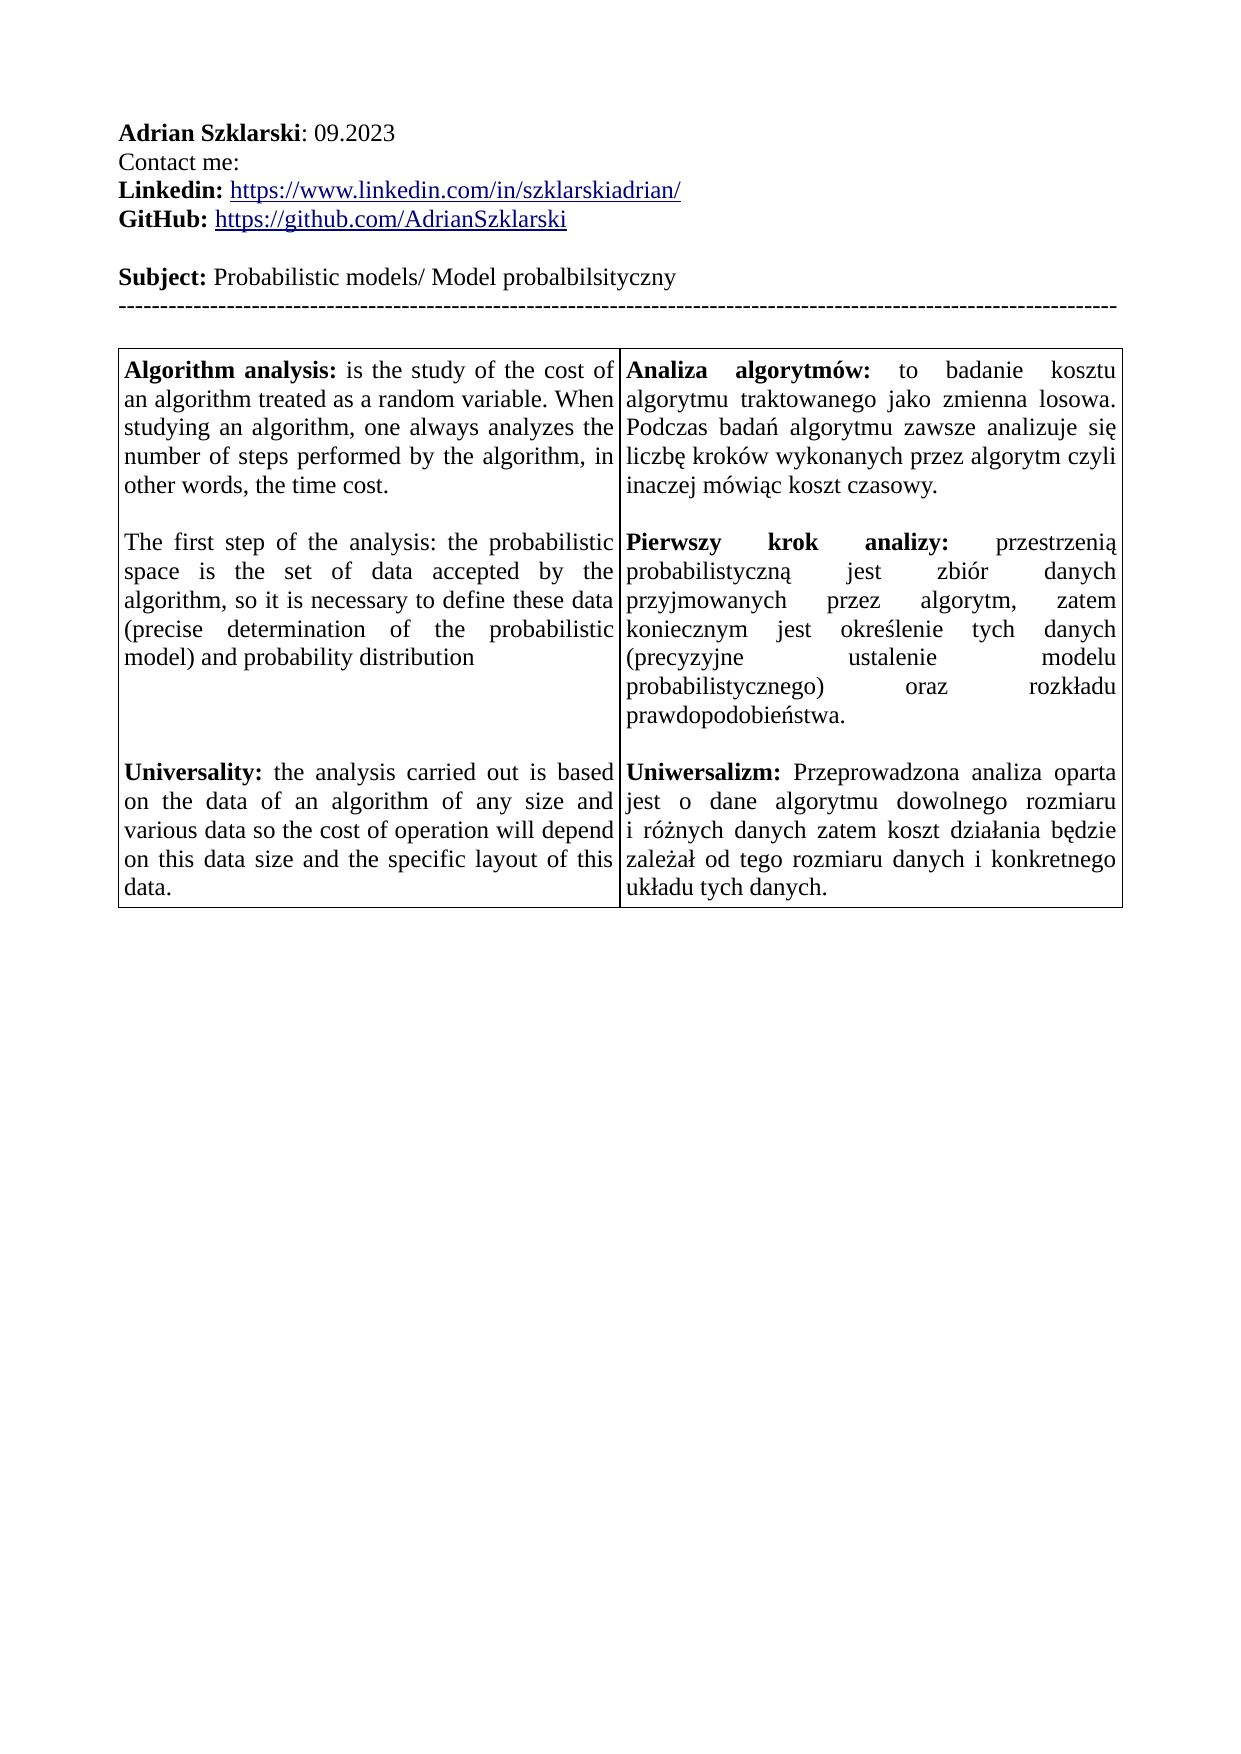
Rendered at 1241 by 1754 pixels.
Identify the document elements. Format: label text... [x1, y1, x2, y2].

text GitHub: https://github.com/AdrianSzklarski [118, 204, 1122, 233]
text Contact me: [118, 147, 1122, 176]
text Subject: Probabilistic models/ Model probalbilsityczny [118, 262, 1122, 291]
table_header Analiza algorytmów: to badanie kosztu algorytmu traktowanego jako zmienna losowa. Podczas badań algorytmu zawsze analizuje się liczbę kroków wykonanych przez algorytm czyli inaczej mówiąc koszt czasowy. Pierwszy krok analizy: przestrzenią probabilistyczną jest zbiór danych przyjmowanych przez algorytm, zatem koniecznym jest określenie tych danych (precyzyjne ustalenie modelu probabilistycznego) oraz rozkładu prawdopodobieństwa. Uniwersalizm: Przeprowadzona analiza oparta jest o dane algorytmu dowolnego rozmiaru i różnych danych zatem koszt działania będzie zależał od tego rozmiaru danych i konkretnego układu tych danych. [621, 349, 1122, 907]
text ------------------------------------------------------------------------------------------------------------------------ [118, 291, 1122, 319]
text Adrian Szklarski: 09.2023 [118, 118, 1122, 147]
text Linkedin: https://www.linkedin.com/in/szklarskiadrian/ [118, 176, 1122, 204]
table_header Algorithm analysis: is the study of the cost of an algorithm treated as a random variable. When studying an algorithm, one always analyzes the number of steps performed by the algorithm, in other words, the time cost. The first step of the analysis: the probabilistic space is the set of data accepted by the algorithm, so it is necessary to define these data (precise determination of the probabilistic model) and probability distribution Universality: the analysis carried out is based on the data of an algorithm of any size and various data so the cost of operation will depend on this data size and the specific layout of this data. [119, 349, 619, 907]
